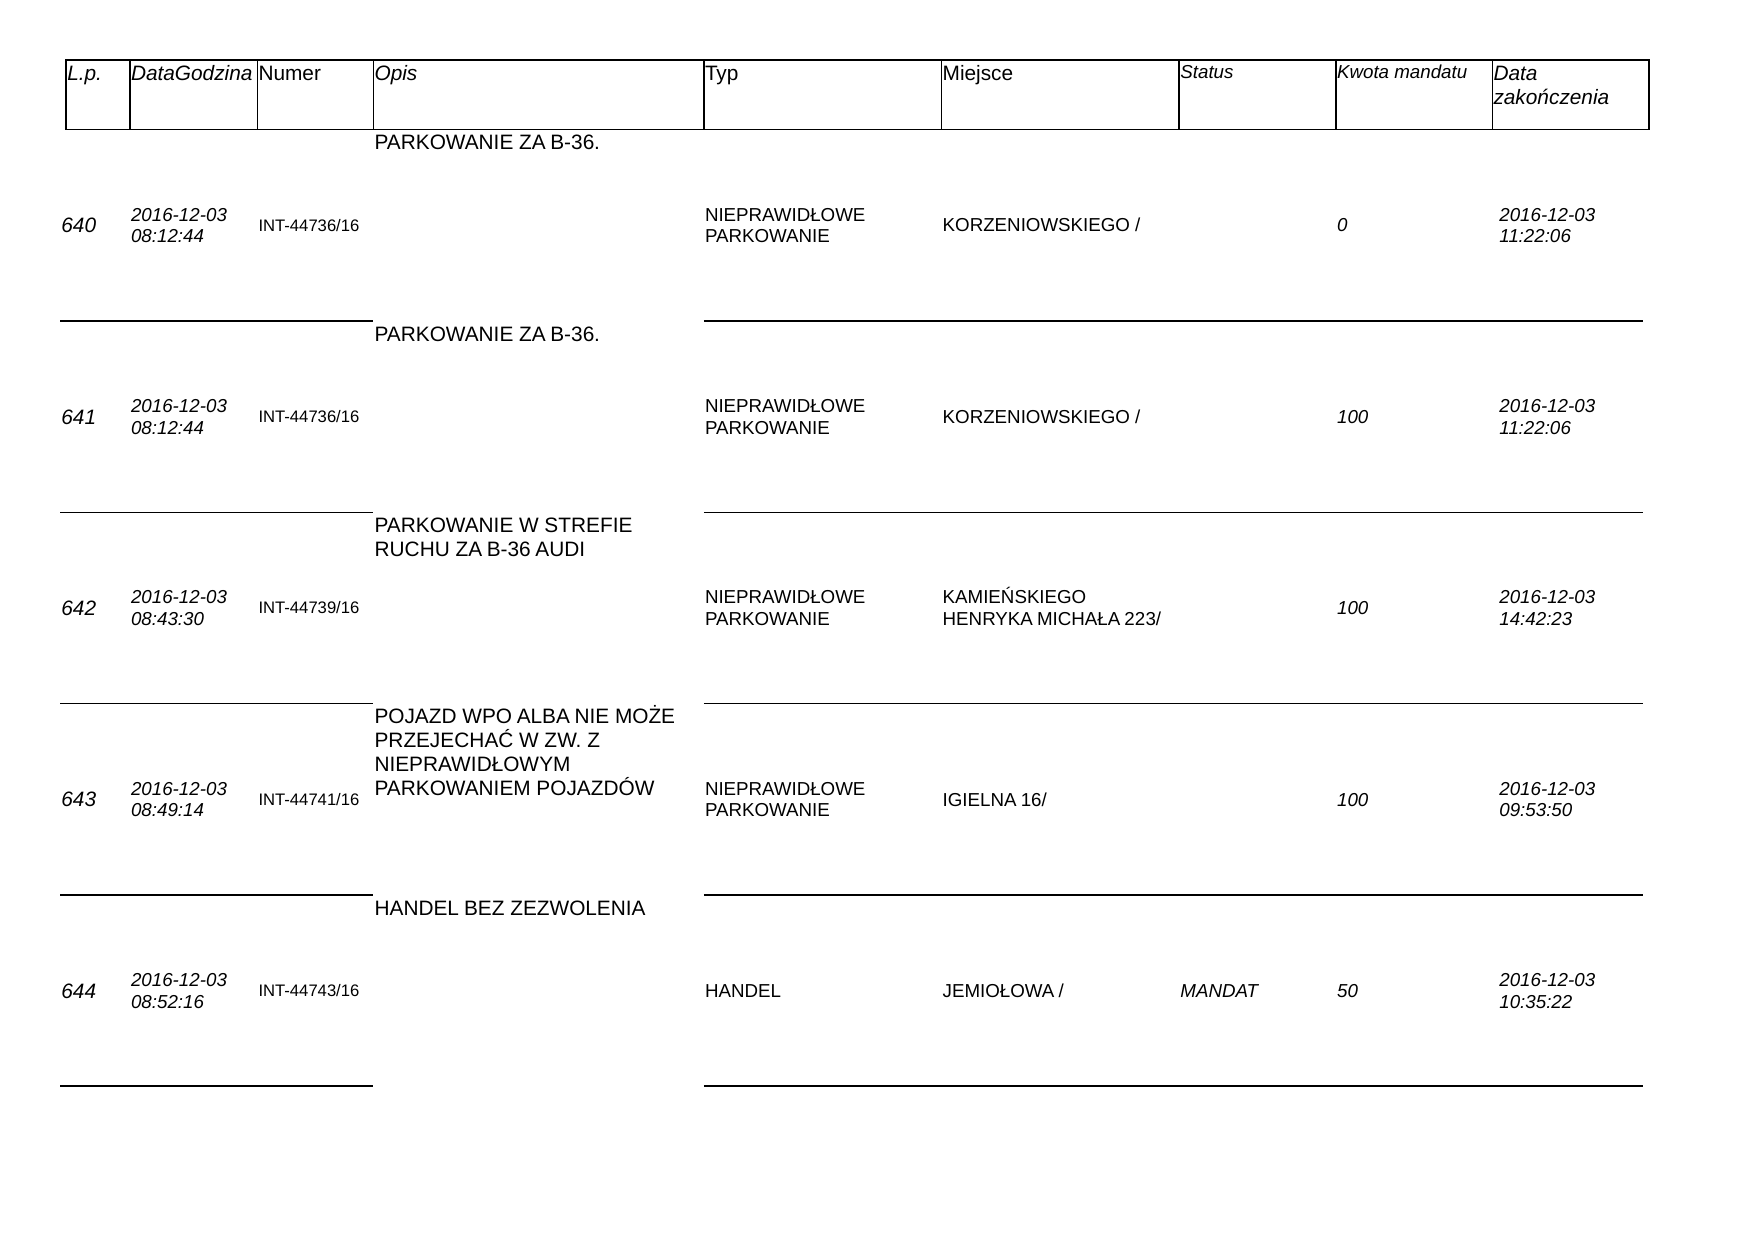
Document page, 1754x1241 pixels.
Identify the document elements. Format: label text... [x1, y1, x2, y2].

table_cell 2016-12-03 11:22:06 [1498, 130, 1643, 320]
table_cell NIEPRAWIDŁOWE PARKOWANIE [704, 704, 941, 894]
table_cell KORZENIOWSKIEGO / [941, 130, 1179, 320]
table_cell INT-44736/16 [257, 130, 373, 320]
table_cell 2016-12-03 14:42:23 [1498, 513, 1643, 703]
table_cell INT-44741/16 [257, 704, 373, 894]
table_header Typ [705, 61, 941, 129]
table_cell 643 [60, 704, 130, 894]
table_cell 2016-12-03 08:43:30 [130, 513, 257, 703]
table_cell 642 [60, 513, 130, 703]
table_cell POJAZD WPO ALBA NIE MOŻE PRZEJECHAĆ W ZW. Z NIEPRAWIDŁOWYM PARKOWANIEM POJAZDÓW [373, 703, 704, 894]
table_cell 644 [60, 896, 130, 1085]
table_cell NIEPRAWIDŁOWE PARKOWANIE [704, 130, 941, 320]
table_cell JEMIOŁOWA / [941, 896, 1179, 1085]
table_header DataGodzina [131, 61, 257, 129]
table_cell 100 [1336, 704, 1498, 894]
table_header L.p. [67, 61, 129, 129]
table_cell [1179, 513, 1336, 703]
table_cell NIEPRAWIDŁOWE PARKOWANIE [704, 513, 941, 703]
table_cell 2016-12-03 08:52:16 [130, 896, 257, 1085]
table_cell KAMIEŃSKIEGO HENRYKA MICHAŁA 223/ [941, 513, 1179, 703]
table_cell [1643, 894, 1649, 1085]
table_cell [1643, 703, 1649, 894]
table_cell 2016-12-03 08:12:44 [130, 130, 257, 320]
table_cell INT-44743/16 [257, 896, 373, 1085]
table_header [60, 59, 65, 129]
table_cell PARKOWANIE W STREFIE RUCHU ZA B-36 AUDI [373, 511, 704, 703]
table_cell PARKOWANIE ZA B-36. [373, 130, 704, 320]
table_cell HANDEL [704, 896, 941, 1085]
table_cell [1643, 320, 1649, 511]
table_cell HANDEL BEZ ZEZWOLENIA [373, 894, 704, 1085]
table_cell 2016-12-03 09:53:50 [1498, 704, 1643, 894]
table_cell PARKOWANIE ZA B-36. [373, 320, 704, 511]
table_cell 100 [1336, 513, 1498, 703]
table_cell [1179, 130, 1336, 320]
table_cell 641 [60, 322, 130, 511]
table_cell 2016-12-03 08:12:44 [130, 322, 257, 511]
table_cell [1179, 322, 1336, 511]
table_cell 100 [1336, 322, 1498, 511]
table_header Miejsce [942, 61, 1178, 129]
table_header Data zakończenia [1493, 61, 1648, 129]
table_header Numer [258, 61, 373, 129]
table_header Opis [374, 61, 703, 129]
table_cell 0 [1336, 130, 1498, 320]
table_cell 640 [60, 129, 130, 320]
table_cell IGIELNA 16/ [941, 704, 1179, 894]
table_cell [1643, 130, 1649, 320]
table_header Status [1180, 61, 1335, 129]
table_cell [1179, 704, 1336, 894]
table_cell KORZENIOWSKIEGO / [941, 322, 1179, 511]
table_cell MANDAT [1179, 896, 1336, 1085]
table_cell INT-44736/16 [257, 322, 373, 511]
table_cell INT-44739/16 [257, 513, 373, 703]
table_cell 2016-12-03 11:22:06 [1498, 322, 1643, 511]
table_header Kwota mandatu [1337, 61, 1492, 129]
table_cell [1643, 511, 1649, 703]
table_cell 50 [1336, 896, 1498, 1085]
table_cell 2016-12-03 08:49:14 [130, 704, 257, 894]
table_cell 2016-12-03 10:35:22 [1498, 896, 1643, 1085]
table_cell NIEPRAWIDŁOWE PARKOWANIE [704, 322, 941, 511]
